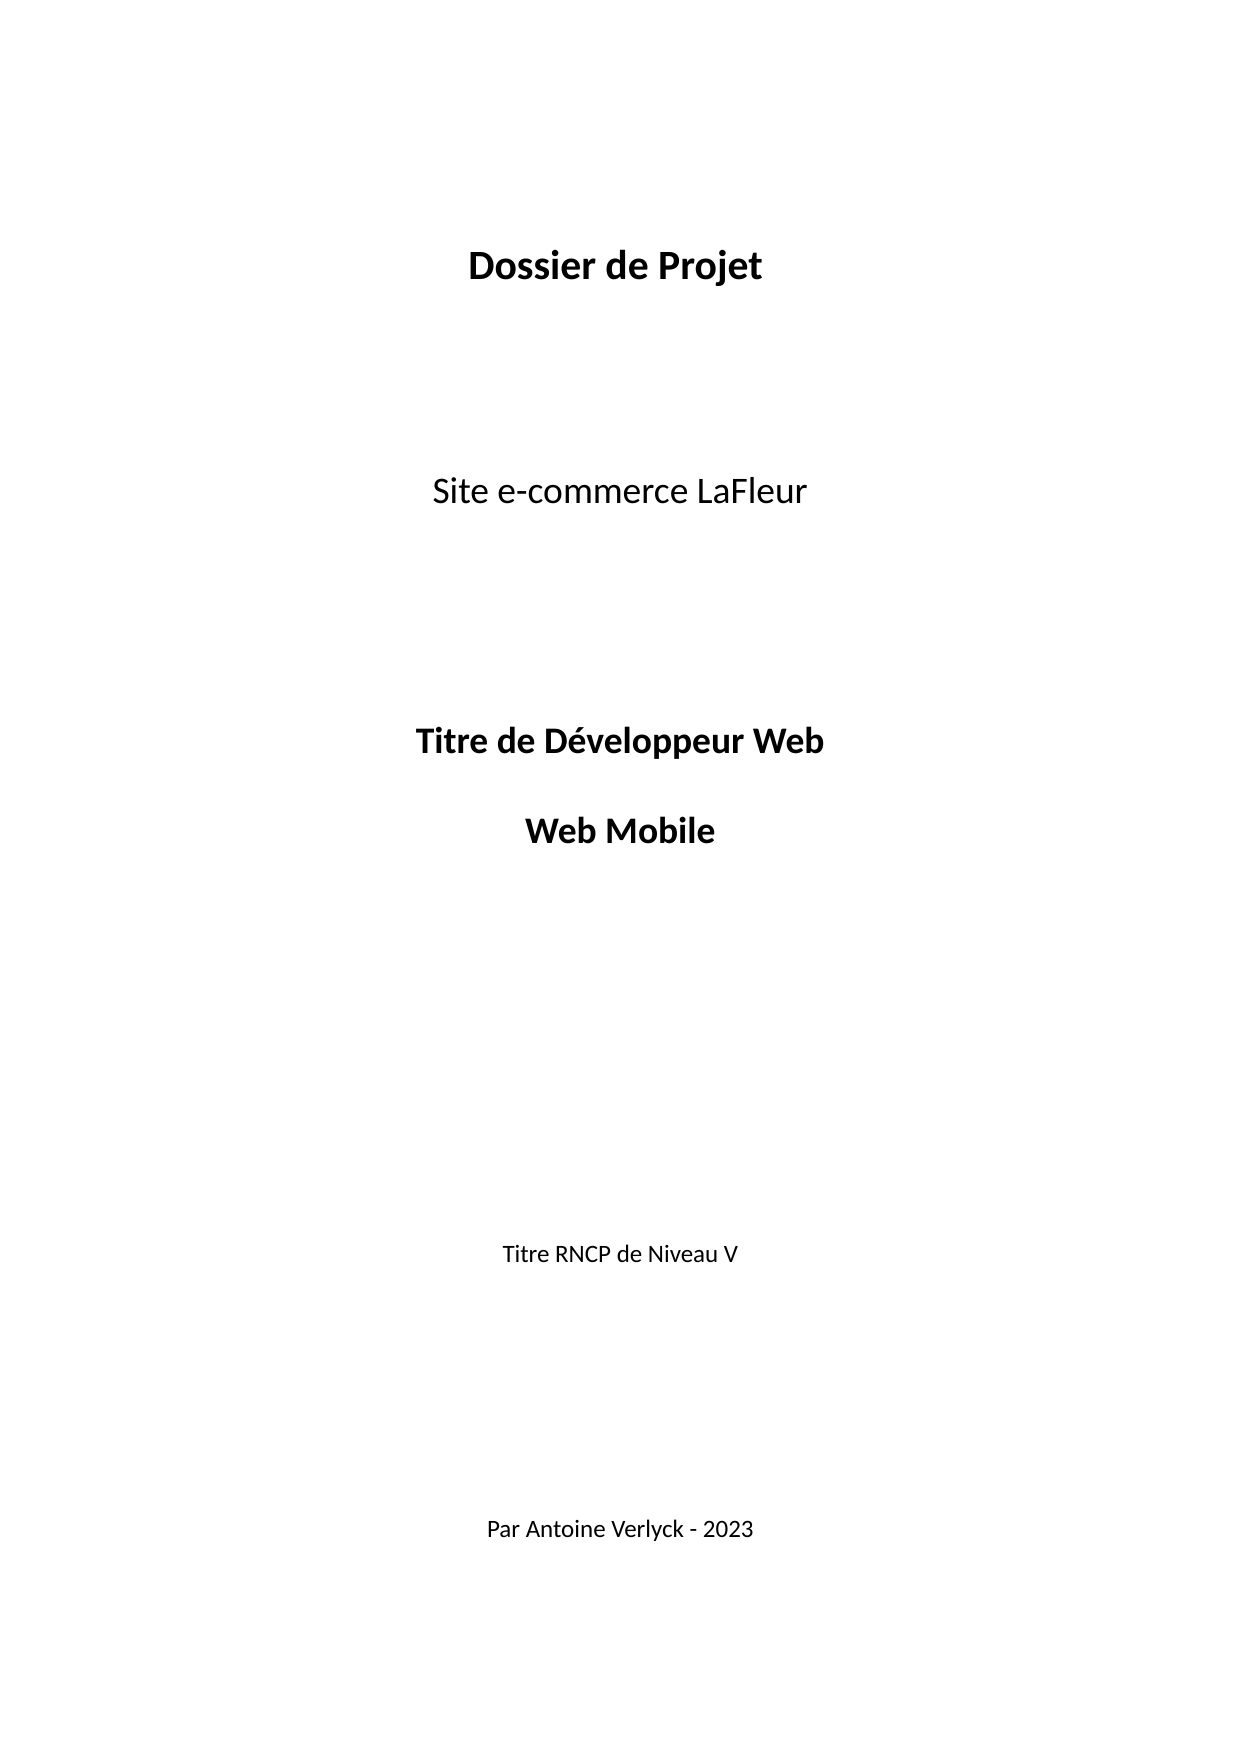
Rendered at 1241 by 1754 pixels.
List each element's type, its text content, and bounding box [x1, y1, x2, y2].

title Titre de Développeur Web [118, 717, 1122, 763]
text Par Antoine Verlyck - 2023 [118, 1513, 1122, 1543]
title Dossier de Projet [118, 239, 1122, 290]
text Site e-commerce LaFleur [118, 467, 1122, 513]
title Web Mobile [118, 807, 1122, 853]
text Titre RNCP de Niveau V [118, 1238, 1122, 1269]
